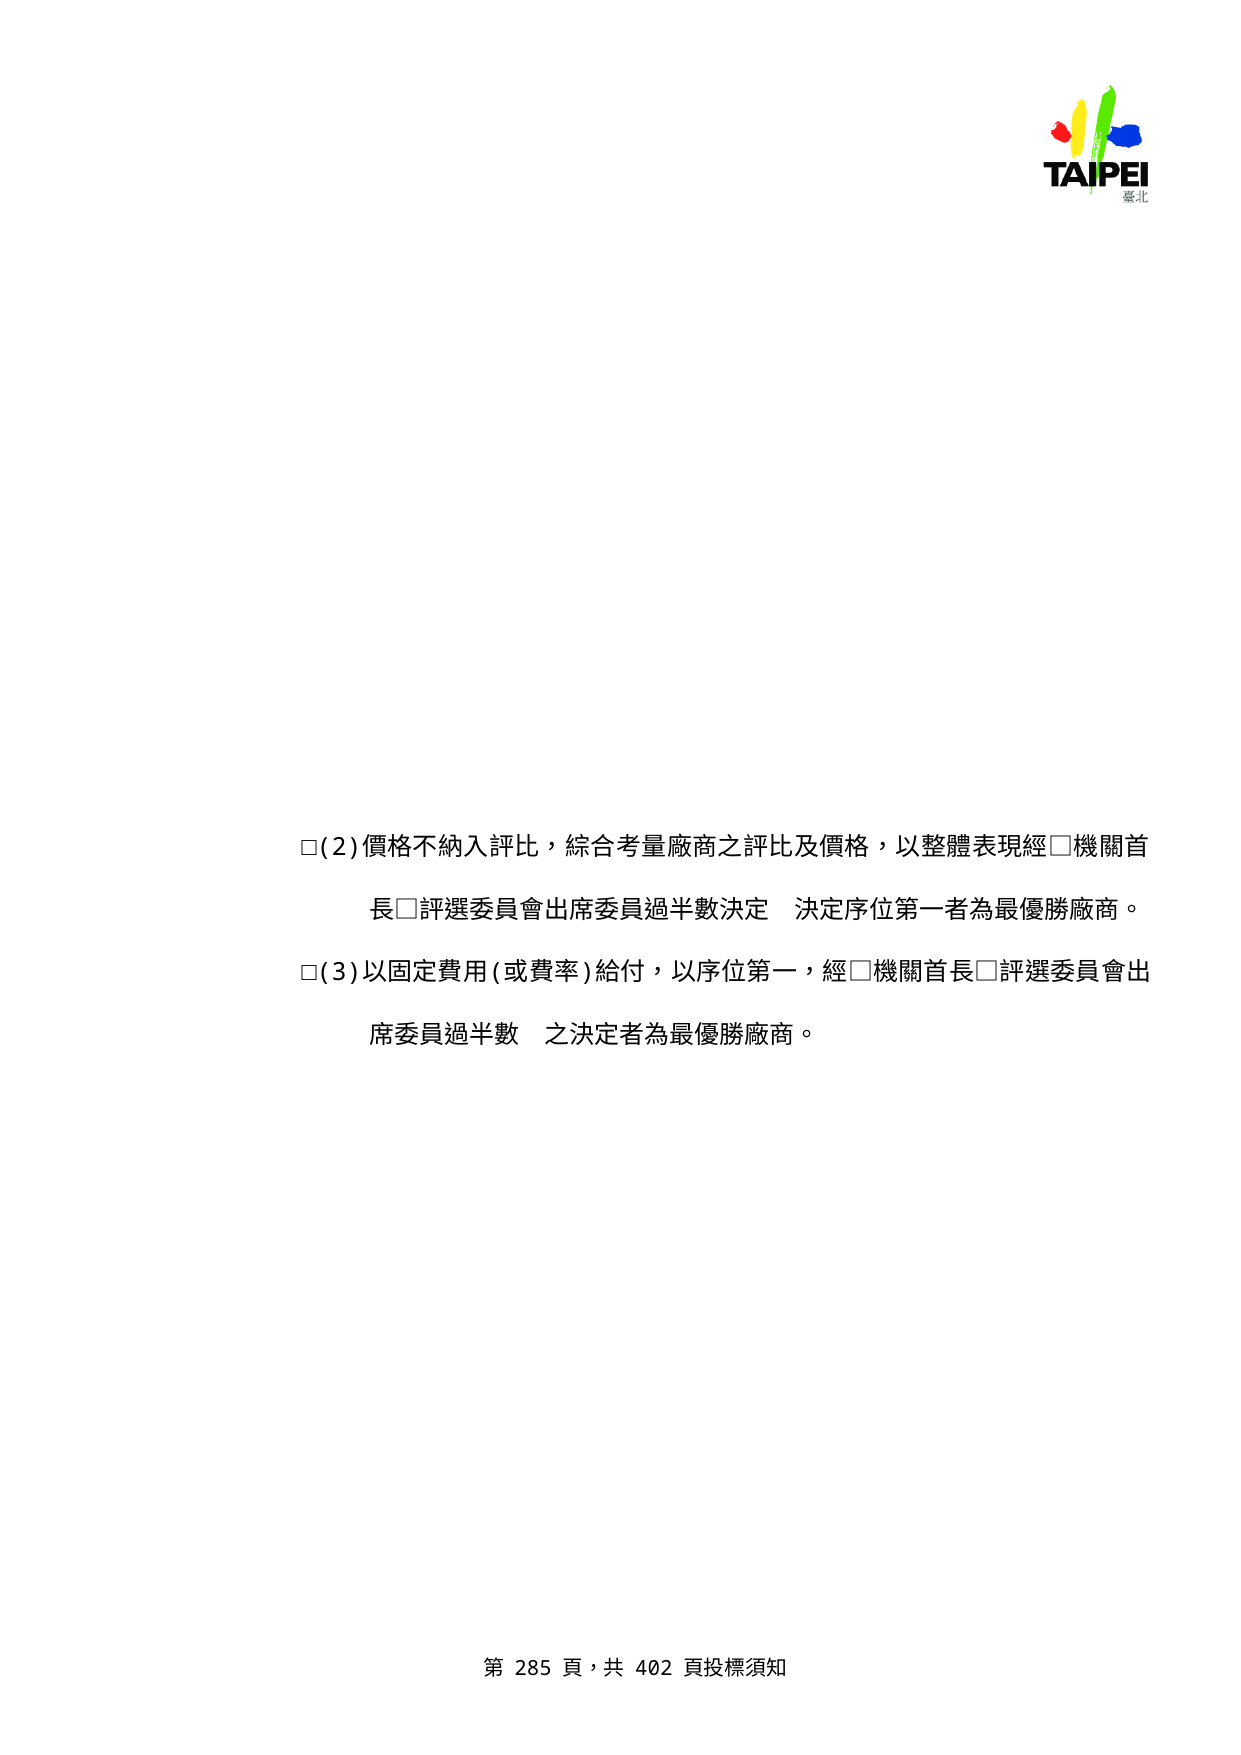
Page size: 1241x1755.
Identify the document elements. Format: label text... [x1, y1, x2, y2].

text □(3)以固定費用(或費率)給付，以序位第一，經□機關首長□評選委員會出席委員過半數 之決定者為最優勝廠商。 [301, 928, 1152, 1053]
text □(2)價格不納入評比，綜合考量廠商之評比及價格，以整體表現經□機關首長□評選委員會出席委員過半數決定 決定序位第一者為最優勝廠商。 [301, 803, 1152, 928]
